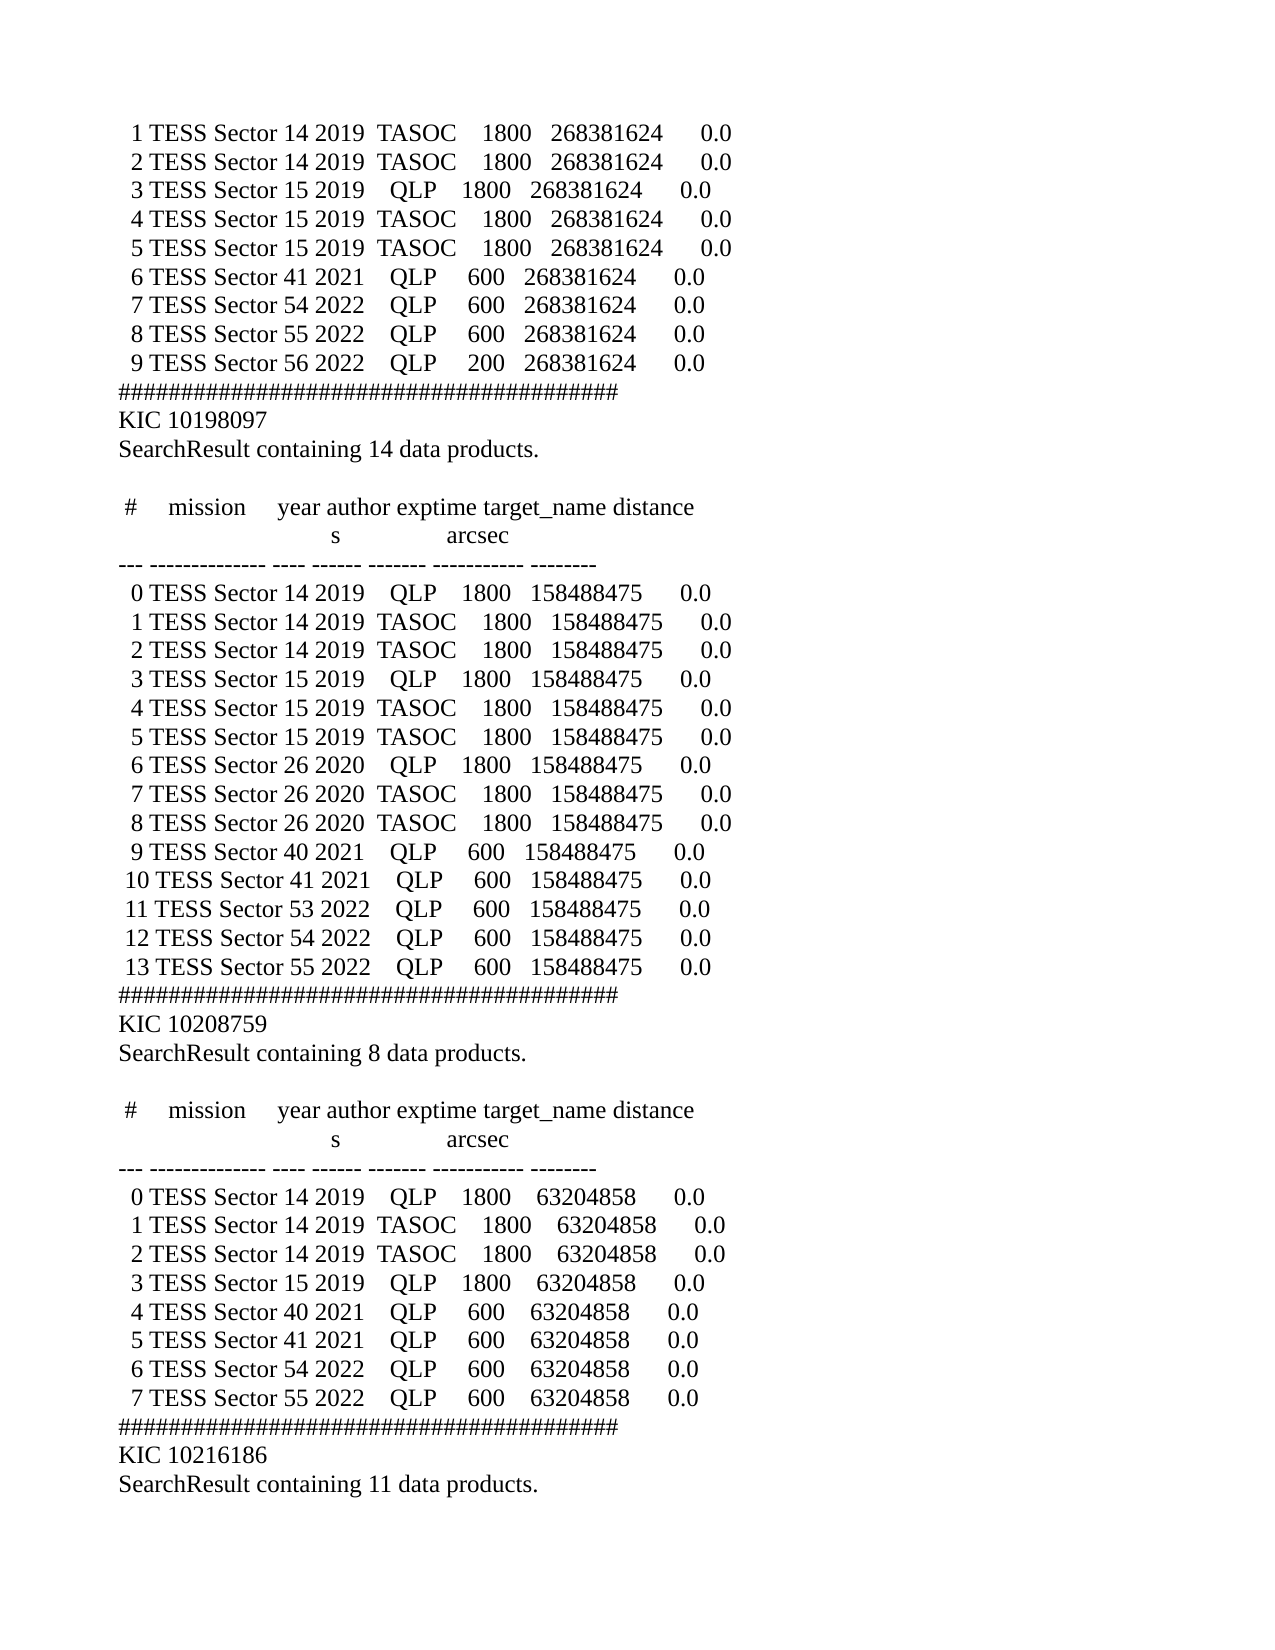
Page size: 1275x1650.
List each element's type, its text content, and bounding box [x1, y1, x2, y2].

text 0 TESS Sector 14 2019 QLP 1800 158488475 0.0 [118, 578, 1157, 607]
text 5 TESS Sector 15 2019 TASOC 1800 158488475 0.0 [118, 722, 1157, 751]
text ######################################## [118, 981, 1157, 1009]
text 4 TESS Sector 15 2019 TASOC 1800 268381624 0.0 [118, 204, 1157, 233]
text 9 TESS Sector 40 2021 QLP 600 158488475 0.0 [118, 837, 1157, 866]
text 1 TESS Sector 14 2019 TASOC 1800 268381624 0.0 [118, 118, 1157, 147]
text SearchResult containing 11 data products. [118, 1469, 1157, 1498]
text ######################################## [118, 377, 1157, 406]
text 2 TESS Sector 14 2019 TASOC 1800 268381624 0.0 [118, 147, 1157, 176]
text 5 TESS Sector 41 2021 QLP 600 63204858 0.0 [118, 1326, 1157, 1354]
text 3 TESS Sector 15 2019 QLP 1800 63204858 0.0 [118, 1268, 1157, 1297]
text 4 TESS Sector 40 2021 QLP 600 63204858 0.0 [118, 1297, 1157, 1326]
text 1 TESS Sector 14 2019 TASOC 1800 63204858 0.0 [118, 1211, 1157, 1239]
text 6 TESS Sector 54 2022 QLP 600 63204858 0.0 [118, 1354, 1157, 1383]
text --- -------------- ---- ------ ------- ----------- -------- [118, 1153, 1157, 1182]
text 3 TESS Sector 15 2019 QLP 1800 268381624 0.0 [118, 176, 1157, 204]
text 2 TESS Sector 14 2019 TASOC 1800 63204858 0.0 [118, 1239, 1157, 1268]
text 1 TESS Sector 14 2019 TASOC 1800 158488475 0.0 [118, 607, 1157, 636]
text 6 TESS Sector 26 2020 QLP 1800 158488475 0.0 [118, 751, 1157, 779]
text KIC 10198097 [118, 406, 1157, 434]
text ######################################## [118, 1412, 1157, 1441]
text KIC 10216186 [118, 1441, 1157, 1469]
text 6 TESS Sector 41 2021 QLP 600 268381624 0.0 [118, 262, 1157, 291]
text 3 TESS Sector 15 2019 QLP 1800 158488475 0.0 [118, 664, 1157, 693]
text 4 TESS Sector 15 2019 TASOC 1800 158488475 0.0 [118, 693, 1157, 722]
text 8 TESS Sector 26 2020 TASOC 1800 158488475 0.0 [118, 808, 1157, 837]
text 7 TESS Sector 54 2022 QLP 600 268381624 0.0 [118, 291, 1157, 319]
text 11 TESS Sector 53 2022 QLP 600 158488475 0.0 [118, 894, 1157, 923]
text s arcsec [118, 1124, 1157, 1153]
text --- -------------- ---- ------ ------- ----------- -------- [118, 549, 1157, 578]
text s arcsec [118, 521, 1157, 549]
text 5 TESS Sector 15 2019 TASOC 1800 268381624 0.0 [118, 233, 1157, 262]
text # mission year author exptime target_name distance [118, 1096, 1157, 1124]
text 8 TESS Sector 55 2022 QLP 600 268381624 0.0 [118, 319, 1157, 348]
text SearchResult containing 8 data products. [118, 1038, 1157, 1067]
text 9 TESS Sector 56 2022 QLP 200 268381624 0.0 [118, 348, 1157, 377]
text 10 TESS Sector 41 2021 QLP 600 158488475 0.0 [118, 866, 1157, 894]
text 0 TESS Sector 14 2019 QLP 1800 63204858 0.0 [118, 1182, 1157, 1211]
text 13 TESS Sector 55 2022 QLP 600 158488475 0.0 [118, 952, 1157, 981]
text 2 TESS Sector 14 2019 TASOC 1800 158488475 0.0 [118, 636, 1157, 664]
text 7 TESS Sector 55 2022 QLP 600 63204858 0.0 [118, 1383, 1157, 1412]
text KIC 10208759 [118, 1009, 1157, 1038]
text # mission year author exptime target_name distance [118, 492, 1157, 521]
text SearchResult containing 14 data products. [118, 434, 1157, 463]
text 12 TESS Sector 54 2022 QLP 600 158488475 0.0 [118, 923, 1157, 952]
text 7 TESS Sector 26 2020 TASOC 1800 158488475 0.0 [118, 779, 1157, 808]
